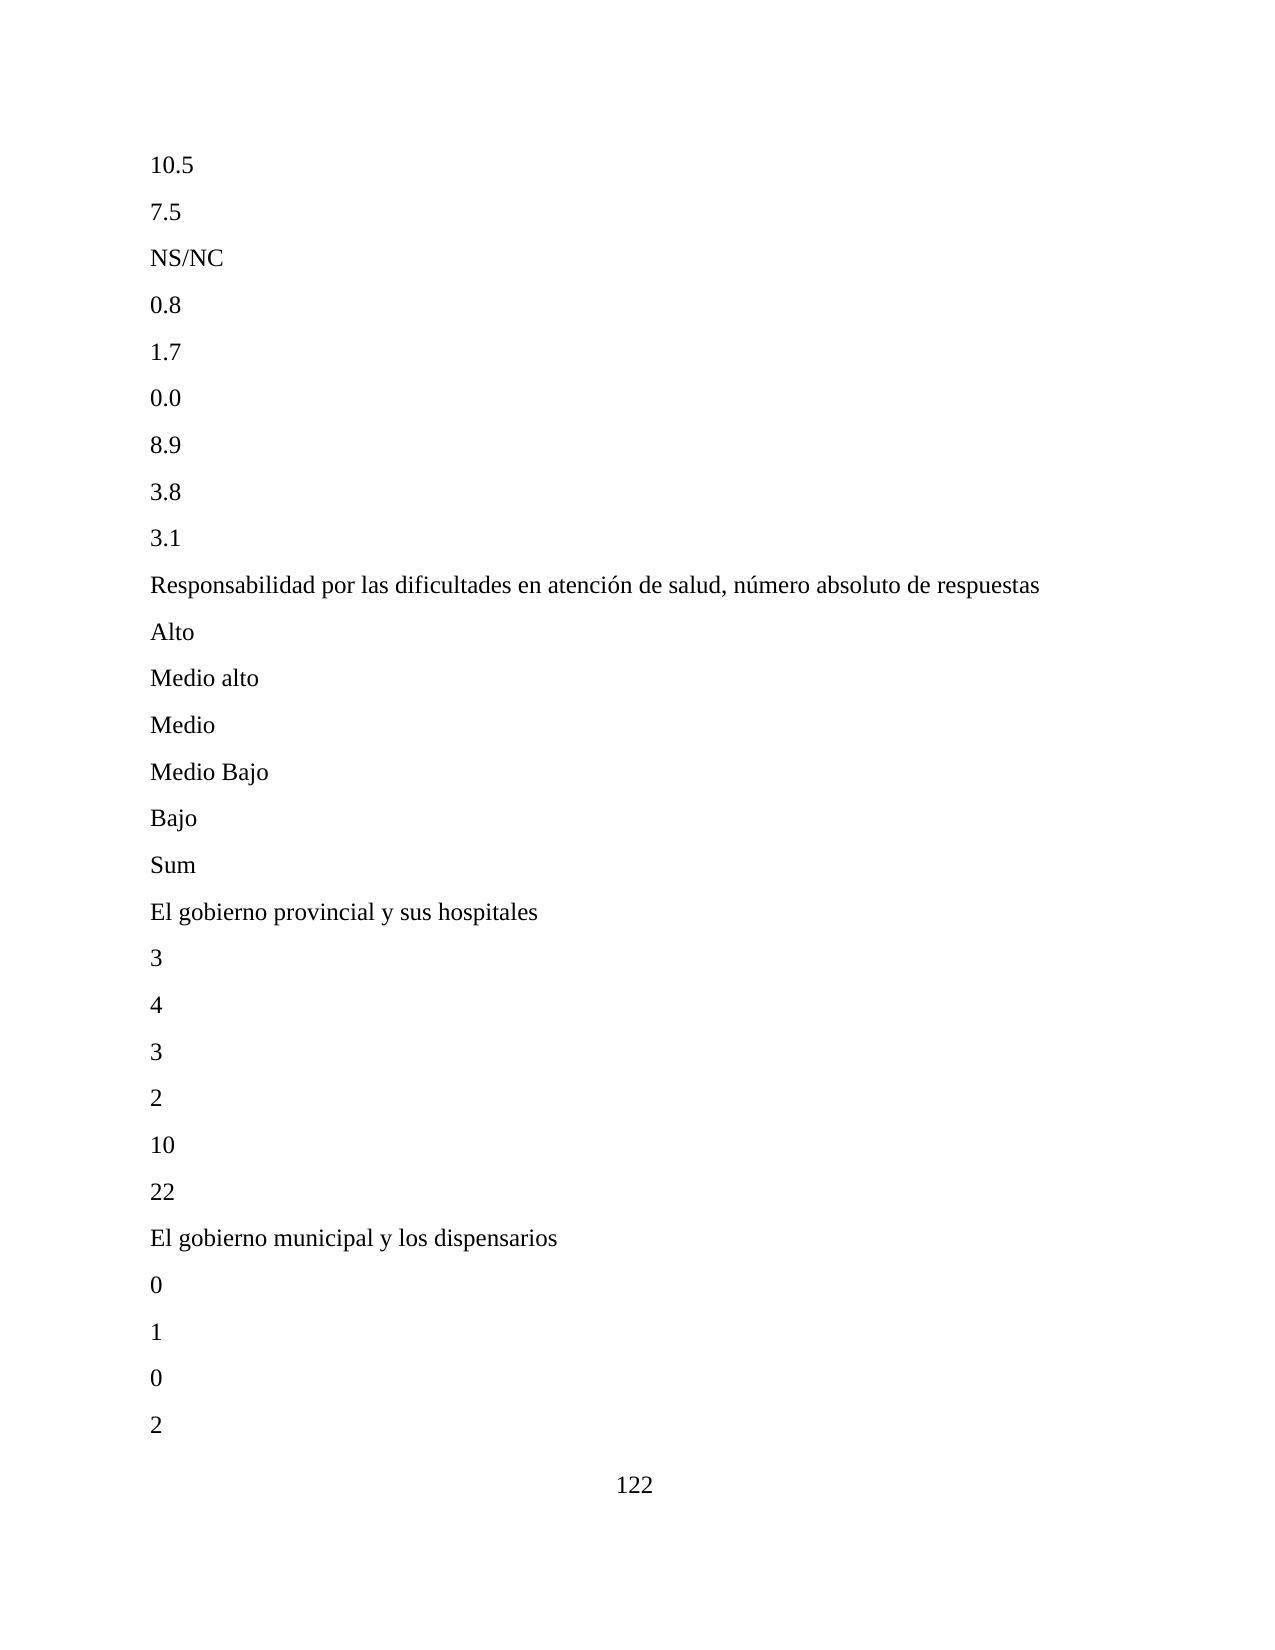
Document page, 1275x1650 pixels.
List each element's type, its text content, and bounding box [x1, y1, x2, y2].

text Medio [150, 710, 1125, 739]
text 0 [150, 1363, 1125, 1392]
text Sum [150, 850, 1125, 879]
text 4 [150, 990, 1125, 1019]
text 1 [150, 1317, 1125, 1345]
text 3 [150, 1037, 1125, 1065]
text 0.8 [150, 290, 1125, 319]
text NS/NC [150, 243, 1125, 272]
text 22 [150, 1177, 1125, 1205]
text 2 [150, 1410, 1125, 1439]
text 8.9 [150, 430, 1125, 459]
text 3 [150, 943, 1125, 972]
text 10.5 [150, 150, 1125, 179]
text 7.5 [150, 197, 1125, 225]
text 1.7 [150, 337, 1125, 365]
text 0.0 [150, 383, 1125, 412]
text Medio alto [150, 663, 1125, 692]
text 3.1 [150, 523, 1125, 552]
text Bajo [150, 803, 1125, 832]
text Responsabilidad por las dificultades en atención de salud, número absoluto de respuestas [150, 570, 1125, 599]
text Medio Bajo [150, 757, 1125, 785]
text 2 [150, 1083, 1125, 1112]
text Alto [150, 617, 1125, 645]
text 10 [150, 1130, 1125, 1159]
text 0 [150, 1270, 1125, 1299]
text 3.8 [150, 477, 1125, 505]
text El gobierno municipal y los dispensarios [150, 1223, 1125, 1252]
text El gobierno provincial y sus hospitales [150, 897, 1125, 925]
